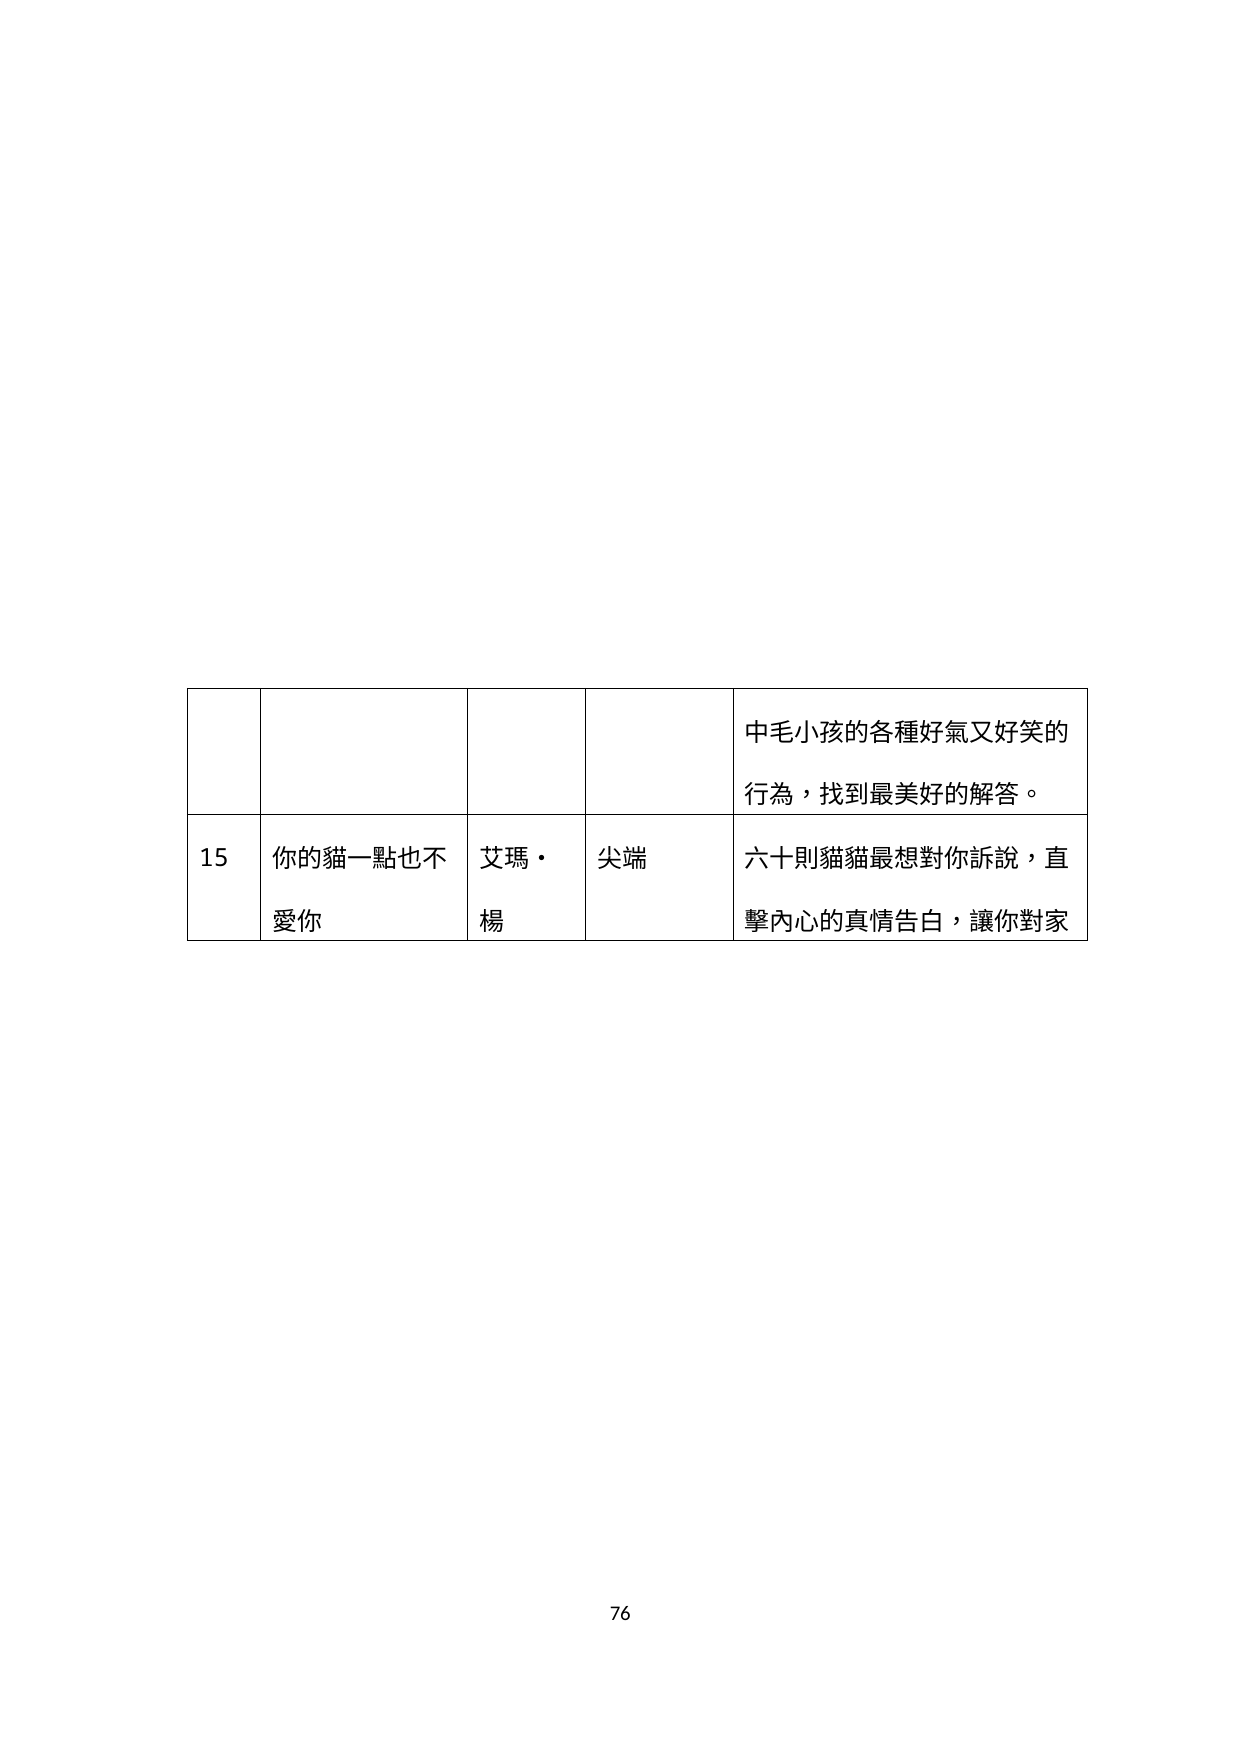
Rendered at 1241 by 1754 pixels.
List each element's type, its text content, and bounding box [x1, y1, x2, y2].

table_cell 你的貓一點也不愛你 [261, 815, 467, 940]
table_cell [261, 689, 467, 814]
table_cell 艾瑪‧楊 [468, 815, 585, 940]
table_cell 六十則貓貓最想對你訴說，直擊內心的真情告白，讓你對家 [734, 815, 1087, 940]
table_cell [586, 689, 733, 814]
table_cell 中毛小孩的各種好氣又好笑的行為，找到最美好的解答。 [734, 689, 1087, 814]
table_cell [188, 689, 260, 814]
table_cell 尖端 [586, 815, 733, 940]
table_cell [468, 689, 585, 814]
table_cell 15 [188, 815, 260, 940]
